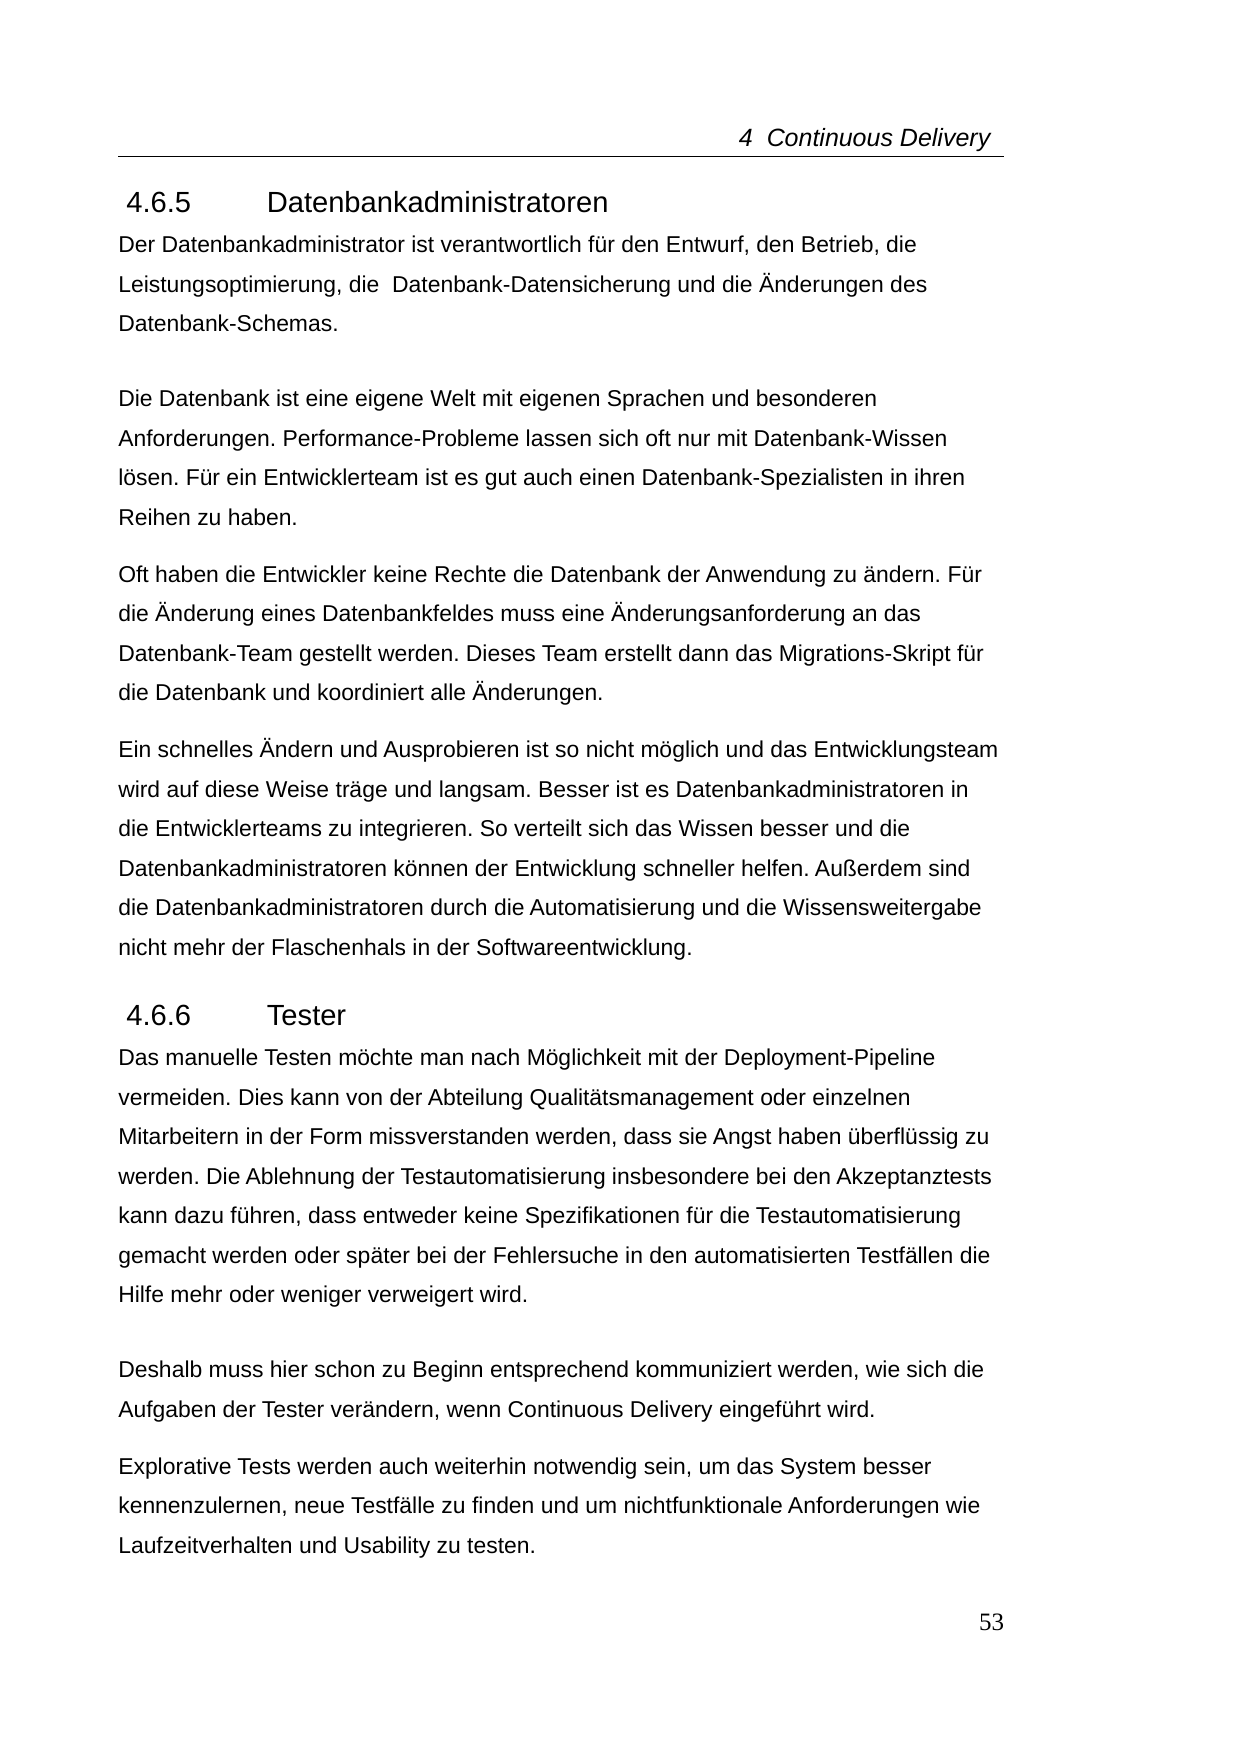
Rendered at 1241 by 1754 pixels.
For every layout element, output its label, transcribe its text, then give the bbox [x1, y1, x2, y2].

subtitle Datenbankadministratoren [118, 185, 1004, 219]
text Der Datenbankadministrator ist verantwortlich für den Entwurf, den Betrieb, die Leistungsoptimierung, die Datenbank-Datensicherung und die Änderungen des Datenbank-Schemas. [118, 231, 1004, 337]
text Oft haben die Entwickler keine Rechte die Datenbank der Anwendung zu ändern. Für die Änderung eines Datenbankfeldes muss eine Änderungsanforderung an das Datenbank-Team gestellt werden. Dieses Team erstellt dann das Migrations-Skript für die Datenbank und koordiniert alle Änderungen. [118, 561, 1004, 706]
subtitle Tester [118, 998, 1004, 1032]
text Explorative Tests werden auch weiterhin notwendig sein, um das System besser kennenzulernen, neue Testfälle zu finden und um nichtfunktionale Anforderungen wie Laufzeitverhalten und Usability zu testen. [118, 1453, 1004, 1558]
text Deshalb muss hier schon zu Beginn entsprechend kommuniziert werden, wie sich die Aufgaben der Tester verändern, wenn Continuous Delivery eingeführt wird. [118, 1356, 1004, 1422]
text Ein schnelles Ändern und Ausprobieren ist so nicht möglich und das Entwicklungsteam wird auf diese Weise träge und langsam. Besser ist es Datenbankadministratoren in die Entwicklerteams zu integrieren. So verteilt sich das Wissen besser und die Datenbankadministratoren können der Entwicklung schneller helfen. Außerdem sind die Datenbankadministratoren durch die Automatisierung und die Wissensweitergabe nicht mehr der Flaschenhals in der Softwareentwicklung. [118, 736, 1004, 960]
text Die Datenbank ist eine eigene Welt mit eigenen Sprachen und besonderen Anforderungen. Performance-Probleme lassen sich oft nur mit Datenbank-Wissen lösen. Für ein Entwicklerteam ist es gut auch einen Datenbank-Spezialisten in ihren Reihen zu haben. [118, 385, 1004, 530]
text Das manuelle Testen möchte man nach Möglichkeit mit der Deployment-Pipeline vermeiden. Dies kann von der Abteilung Qualitätsmanagement oder einzelnen Mitarbeitern in der Form missverstanden werden, dass sie Angst haben überflüssig zu werden. Die Ablehnung der Testautomatisierung insbesondere bei den Akzeptanztests kann dazu führen, dass entweder keine Spezifikationen für die Testautomatisierung gemacht werden oder später bei der Fehlersuche in den automatisierten Testfällen die Hilfe mehr oder weniger verweigert wird. [118, 1044, 1004, 1307]
